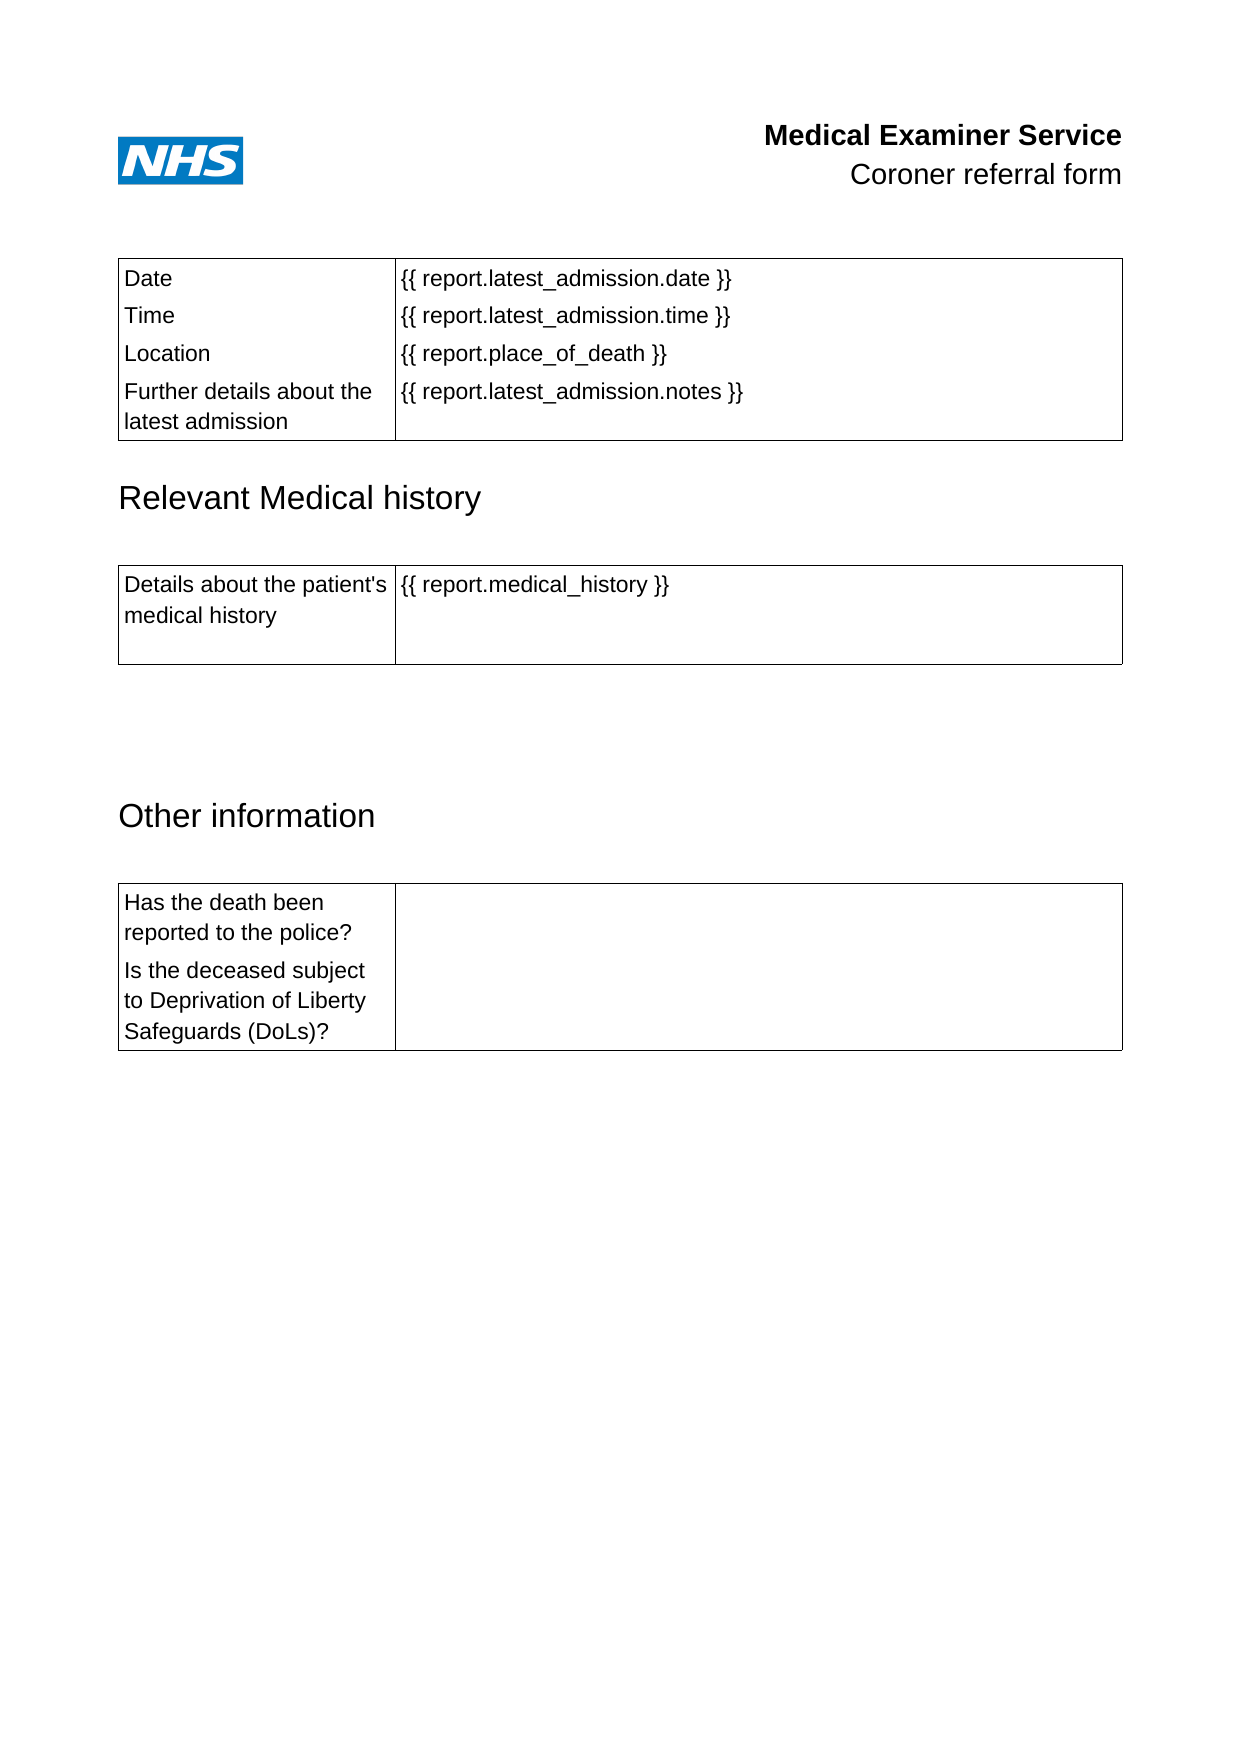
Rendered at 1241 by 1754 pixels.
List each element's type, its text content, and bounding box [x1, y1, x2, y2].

table_header Date [119, 259, 395, 297]
table_cell Is the deceased subject to Deprivation of Liberty Safeguards (DoLs)? [119, 951, 395, 1050]
table_cell {{ report.place_of_death }} [396, 334, 1122, 372]
table_cell Further details about the latest admission [119, 372, 395, 440]
table_cell {{ report.latest_admission.notes }} [396, 372, 1122, 440]
table_header Has the death been reported to the police? [119, 884, 395, 951]
table_cell Time [119, 297, 395, 334]
picture [118, 129, 244, 193]
subtitle Other information [118, 796, 1122, 834]
table_cell Location [119, 334, 395, 372]
table_header {{ report.medical_history }} [396, 566, 1122, 664]
table_header [396, 884, 1122, 951]
subtitle Relevant Medical history [118, 478, 1122, 517]
table_header {{ report.latest_admission.date }} [396, 259, 1122, 297]
table_cell {{ report.latest_admission.time }} [396, 297, 1122, 334]
table_header Details about the patient's medical history [119, 566, 395, 664]
table_cell [396, 951, 1122, 1050]
